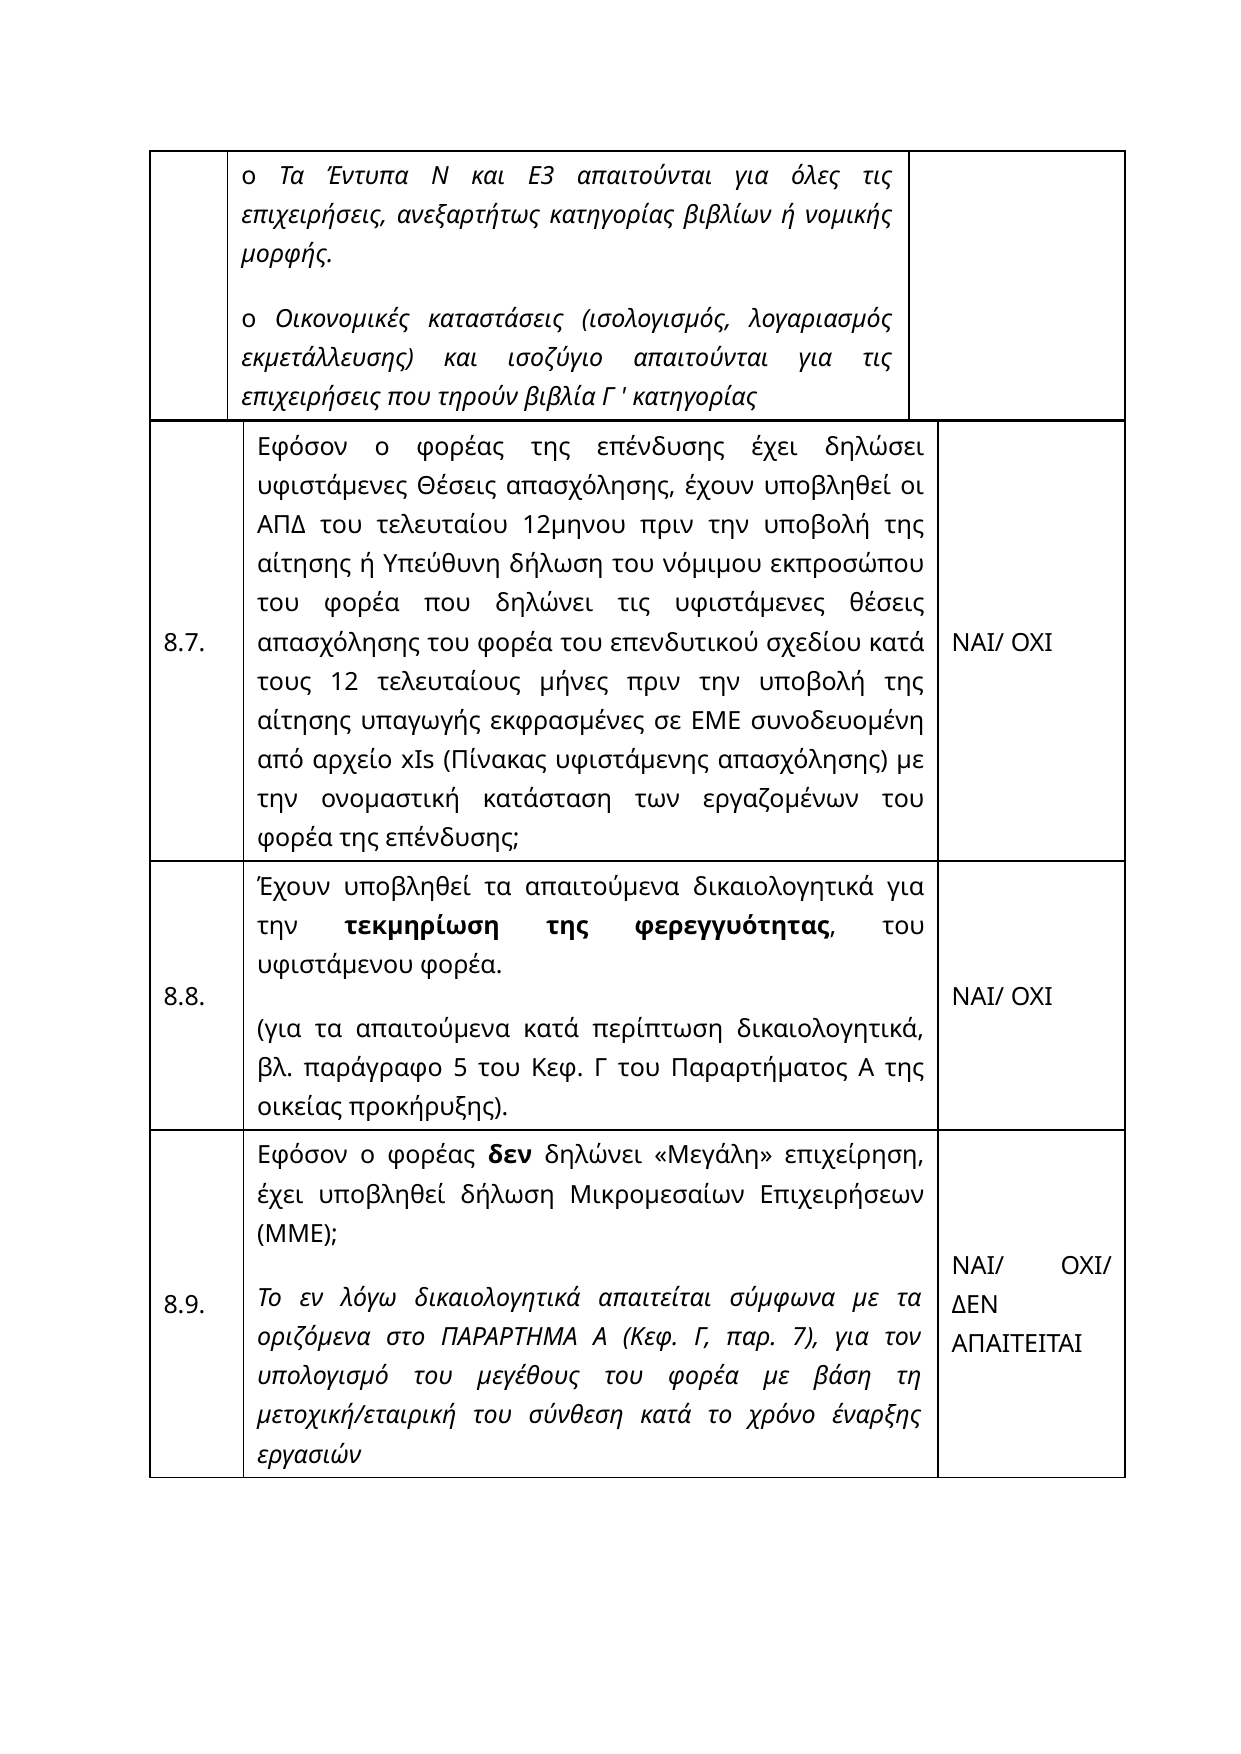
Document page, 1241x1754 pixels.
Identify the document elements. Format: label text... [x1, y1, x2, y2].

table_header ΝΑΙ/ ΟΧΙ [939, 422, 1124, 860]
table_cell ο Τα Έντυπα Ν και Ε3 απαιτούνται για όλες τις επιχειρήσεις, ανεξαρτήτως κατηγορίας βιβλίων ή νομικής μορφής. ο Οικονομικές καταστάσεις (ισολογισμός, λογαριασμός εκμετάλλευσης) και ισοζύγιο απαιτούνται για τις επιχειρήσεις που τηρούν βιβλία Γ ' κατηγορίας [228, 152, 908, 419]
table_cell [151, 152, 227, 419]
table_cell ΝΑΙ/ ΟΧΙ [939, 862, 1124, 1129]
table_cell [910, 152, 1124, 419]
table_header 8.7. [151, 422, 243, 860]
table_cell Έχουν υποβληθεί τα απαιτούμενα δικαιολογητικά για την τεκμηρίωση της φερεγγυότητας, του υφιστάμενου φορέα. (για τα απαιτούμενα κατά περίπτωση δικαιολογητικά, βλ. παράγραφο 5 του Κεφ. Γ του Παραρτήματος Α της οικείας προκήρυξης). [244, 862, 937, 1129]
table_cell Εφόσον ο φορέας δεν δηλώνει «Μεγάλη» επιχείρηση, έχει υποβληθεί δήλωση Μικρομεσαίων Επιχειρήσεων (ΜΜΕ); Το εν λόγω δικαιολογητικά απαιτείται σύμφωνα με τα οριζόμενα στο ΠΑΡΑΡΤΗΜΑ Α (Κεφ. Γ, παρ. 7), για τον υπολογισμό του μεγέθους του φορέα με βάση τη μετοχική/εταιρική του σύνθεση κατά το χρόνο έναρξης εργασιών [244, 1131, 937, 1477]
table_header Εφόσον ο φορέας της επένδυσης έχει δηλώσει υφιστάμενες Θέσεις απασχόλησης, έχουν υποβληθεί οι ΑΠΔ του τελευταίου 12μηνου πριν την υποβολή της αίτησης ή Υπεύθυνη δήλωση του νόμιμου εκπροσώπου του φορέα που δηλώνει τις υφιστάμενες θέσεις απασχόλησης του φορέα του επενδυτικού σχεδίου κατά τους 12 τελευταίους μήνες πριν την υποβολή της αίτησης υπαγωγής εκφρασμένες σε ΕΜΕ συνοδευομένη από αρχείο xIs (Πίνακας υφιστάμενης απασχόλησης) με την ονομαστική κατάσταση των εργαζομένων του φορέα της επένδυσης; [244, 422, 937, 860]
table_cell ΝΑΙ/ ΟΧΙ/ ΔΕΝ ΑΠΑΙΤΕΙΤΑΙ [939, 1131, 1124, 1477]
table_cell 8.9. [151, 1131, 243, 1477]
table_cell 8.8. [151, 862, 243, 1129]
